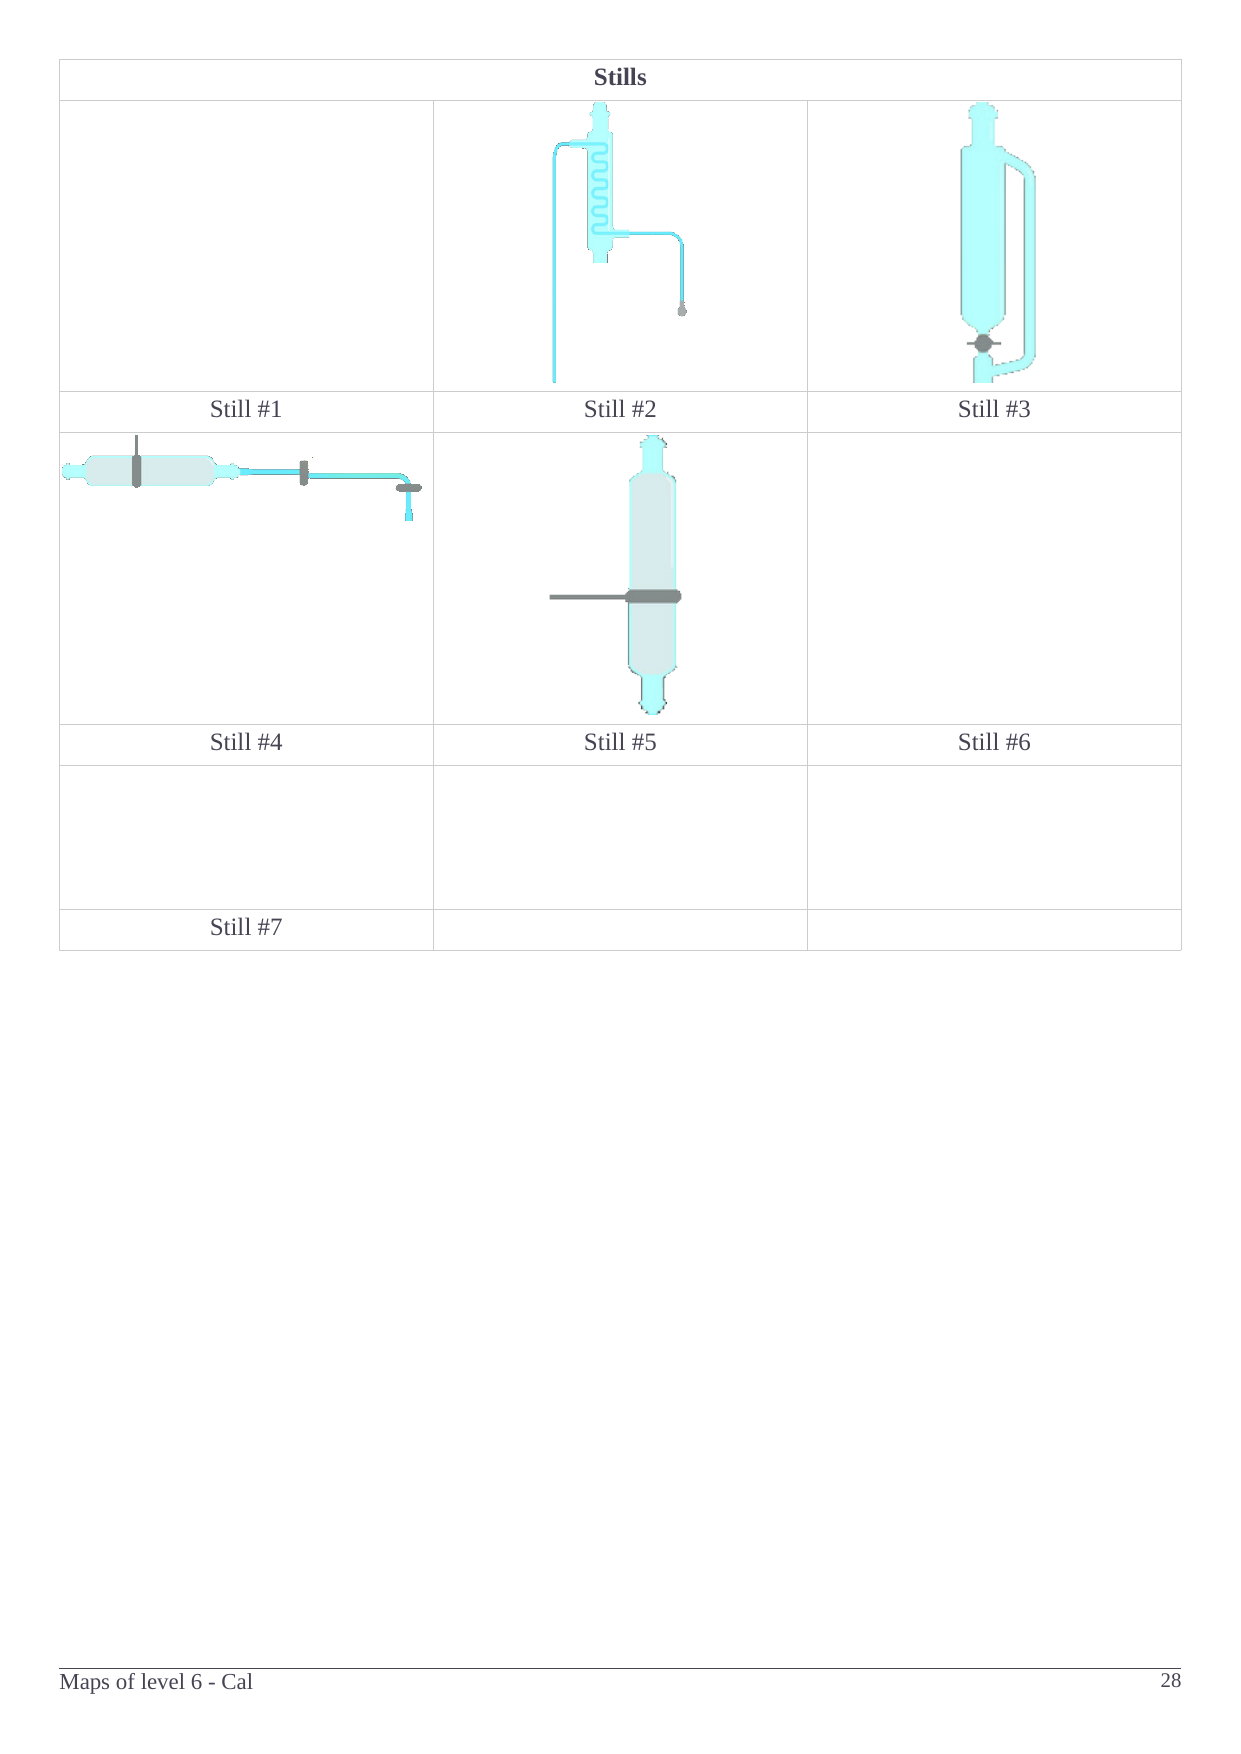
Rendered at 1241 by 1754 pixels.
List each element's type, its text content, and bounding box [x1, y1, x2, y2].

picture [539, 102, 701, 383]
table_cell [808, 910, 1181, 950]
table_cell Still #1 [60, 392, 433, 432]
table_cell [434, 101, 807, 391]
table_cell [434, 910, 807, 950]
table_cell Still #3 [808, 392, 1181, 432]
picture [948, 102, 1041, 383]
picture [549, 435, 691, 715]
table_cell Still #5 [434, 725, 807, 764]
table_cell Still #2 [434, 392, 807, 432]
table_header Stills [60, 60, 1181, 100]
picture [62, 435, 433, 521]
table_cell [808, 433, 1181, 724]
table_cell [808, 766, 1181, 909]
table_cell [434, 433, 807, 724]
table_cell [60, 101, 433, 391]
table_cell Still #4 [60, 725, 433, 764]
table_cell [434, 766, 807, 909]
table_cell [60, 766, 433, 909]
table_cell [60, 433, 433, 724]
table_cell Still #6 [808, 725, 1181, 764]
table_cell Still #7 [60, 910, 433, 950]
table_cell [808, 101, 1181, 391]
